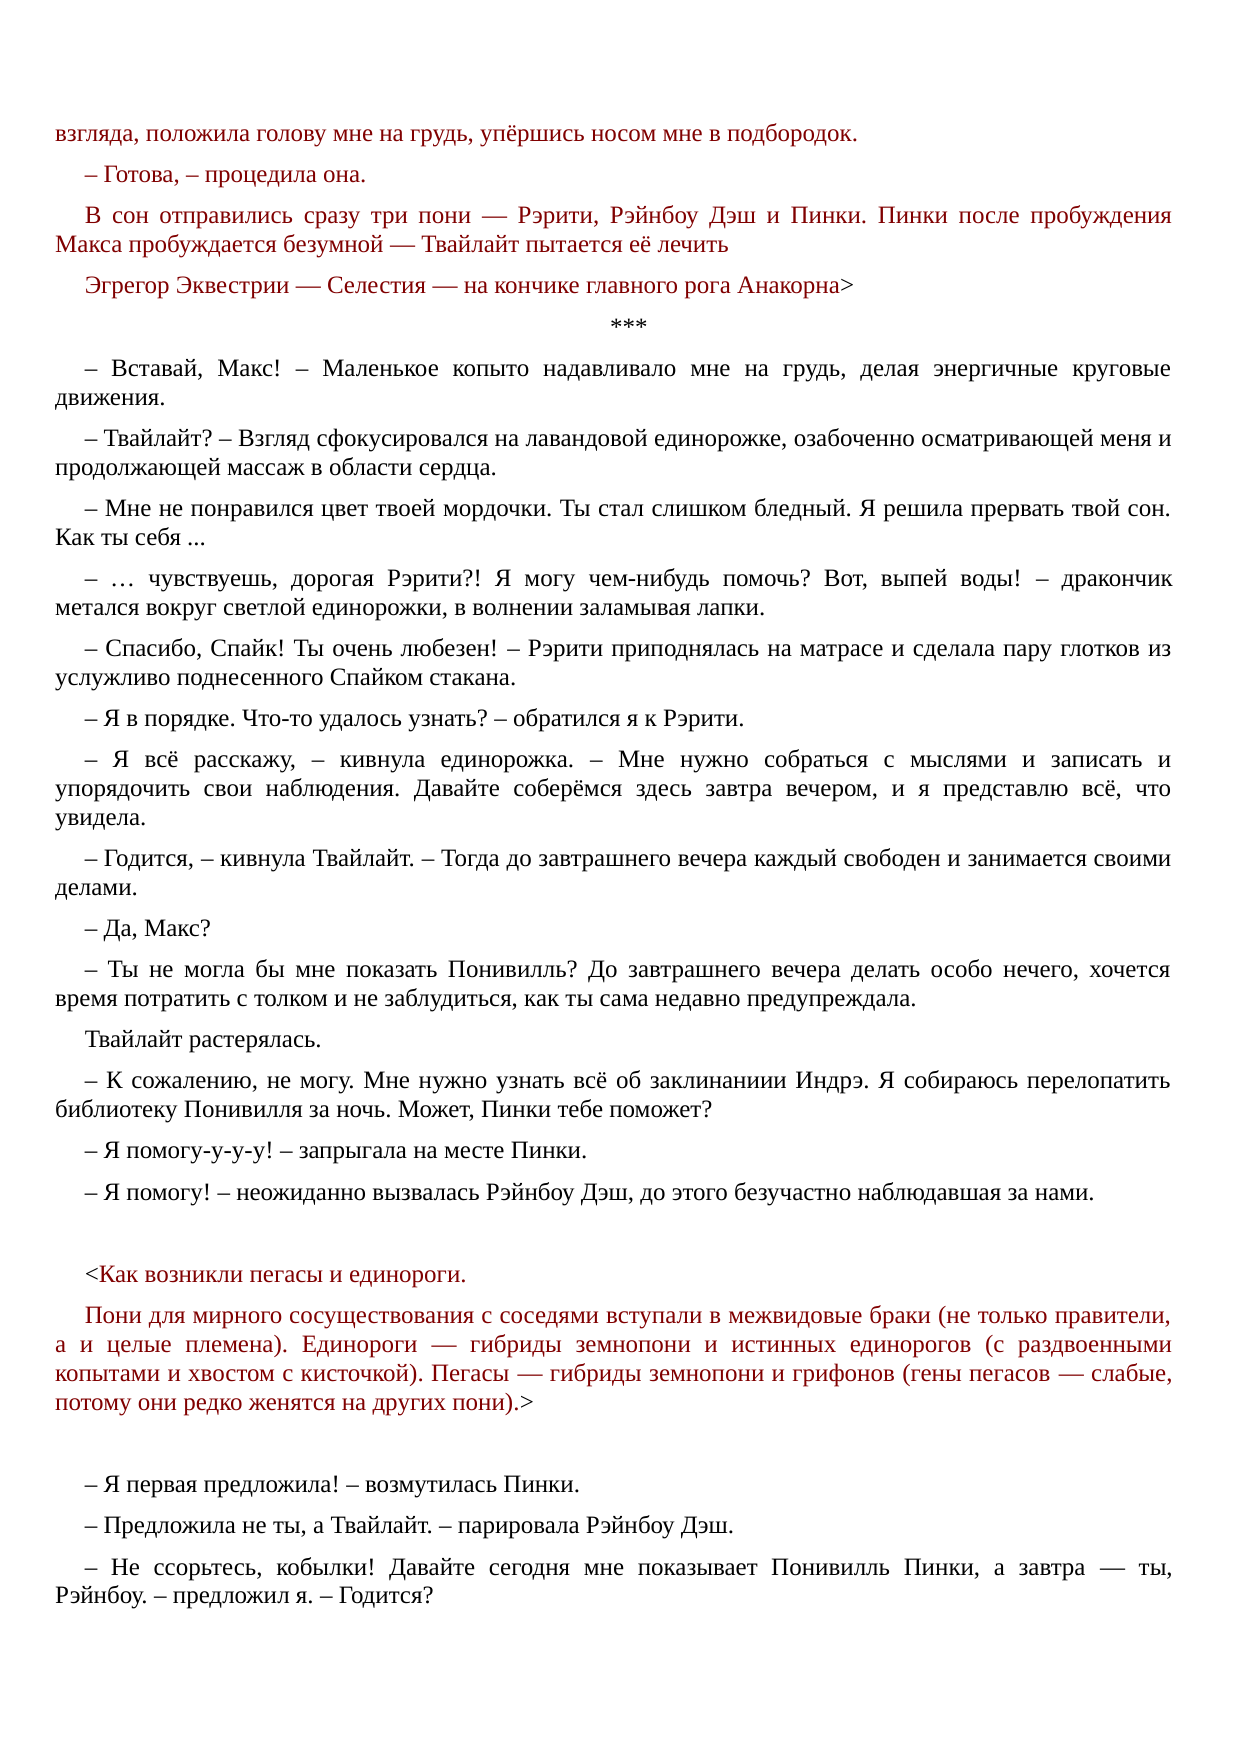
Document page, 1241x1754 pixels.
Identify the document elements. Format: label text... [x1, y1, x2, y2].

text – Мне не понравился цвет твоей мордочки. Ты стал слишком бледный. Я решила прервать твой сон. Как ты себя ... [55, 493, 1172, 551]
text – Годится, – кивнула Твайлайт. – Тогда до завтрашнего вечера каждый свободен и занимается своими делами. [55, 843, 1172, 901]
text *** [55, 312, 1172, 341]
text – Ты не могла бы мне показать Понивилль? До завтрашнего вечера делать особо нечего, хочется время потратить с толком и не заблудиться, как ты сама недавно предупреждала. [55, 954, 1172, 1012]
text <Как возникли пегасы и единороги. [55, 1259, 1172, 1288]
text – Я помогу! – неожиданно вызвалась Рэйнбоу Дэш, до этого безучастно наблюдавшая за нами. [55, 1177, 1172, 1206]
text – Спасибо, Спайк! Ты очень любезен! – Рэрити приподнялась на матрасе и сделала пару глотков из услужливо поднесенного Спайком стакана. [55, 633, 1172, 691]
text – Я помогу-у-у-у! – запрыгала на месте Пинки. [55, 1136, 1172, 1164]
text – К сожалению, не могу. Мне нужно узнать всё об заклинаниии Индрэ. Я собираюсь перелопатить библиотеку Понивилля за ночь. Может, Пинки тебе поможет? [55, 1066, 1172, 1123]
text – Твайлайт? – Взгляд сфокусировался на лавандовой единорожке, озабоченно осматривающей меня и продолжающей массаж в области сердца. [55, 423, 1172, 481]
text – Не ссорьтесь, кобылки! Давайте сегодня мне показывает Понивилль Пинки, а завтра — ты, Рэйнбоу. – предложил я. – Годится? [55, 1552, 1172, 1609]
text Твайлайт растерялась. [55, 1024, 1172, 1053]
text – Я первая предложила! – возмутилась Пинки. [55, 1469, 1172, 1498]
text взгляда, положила голову мне на грудь, упёршись носом мне в подбородок. [55, 118, 1172, 147]
text В сон отправились сразу три пони — Рэрити, Рэйнбоу Дэш и Пинки. Пинки после пробуждения Макса пробуждается безумной — Твайлайт пытается её лечить [55, 201, 1172, 258]
text – Предложила не ты, а Твайлайт. – парировала Рэйнбоу Дэш. [55, 1511, 1172, 1539]
text – Вставай, Макс! – Маленькое копыто надавливало мне на грудь, делая энергичные круговые движения. [55, 353, 1172, 411]
text – Я в порядке. Что-то удалось узнать? – обратился я к Рэрити. [55, 703, 1172, 732]
text – Я всё расскажу, – кивнула единорожка. – Мне нужно собраться с мыслями и записать и упорядочить свои наблюдения. Давайте соберёмся здесь завтра вечером, и я представлю всё, что увидела. [55, 744, 1172, 831]
text Пони для мирного сосуществования с соседями вступали в межвидовые браки (не только правители, а и целые племена). Единороги — гибриды земнопони и истинных единорогов (с раздвоенными копытами и хвостом с кисточкой). Пегасы — гибриды земнопони и грифонов (гены пегасов — слабые, потому они редко женятся на других пони).> [55, 1301, 1172, 1416]
text – Готова, – процедила она. [55, 159, 1172, 188]
text Эгрегор Эквестрии — Селестия — на кончике главного рога Анакорна> [55, 271, 1172, 299]
text – Да, Макс? [55, 913, 1172, 942]
text – … чувствуешь, дорогая Рэрити?! Я могу чем-нибудь помочь? Вот, выпей воды! – дракончик метался вокруг светлой единорожки, в волнении заламывая лапки. [55, 563, 1172, 621]
